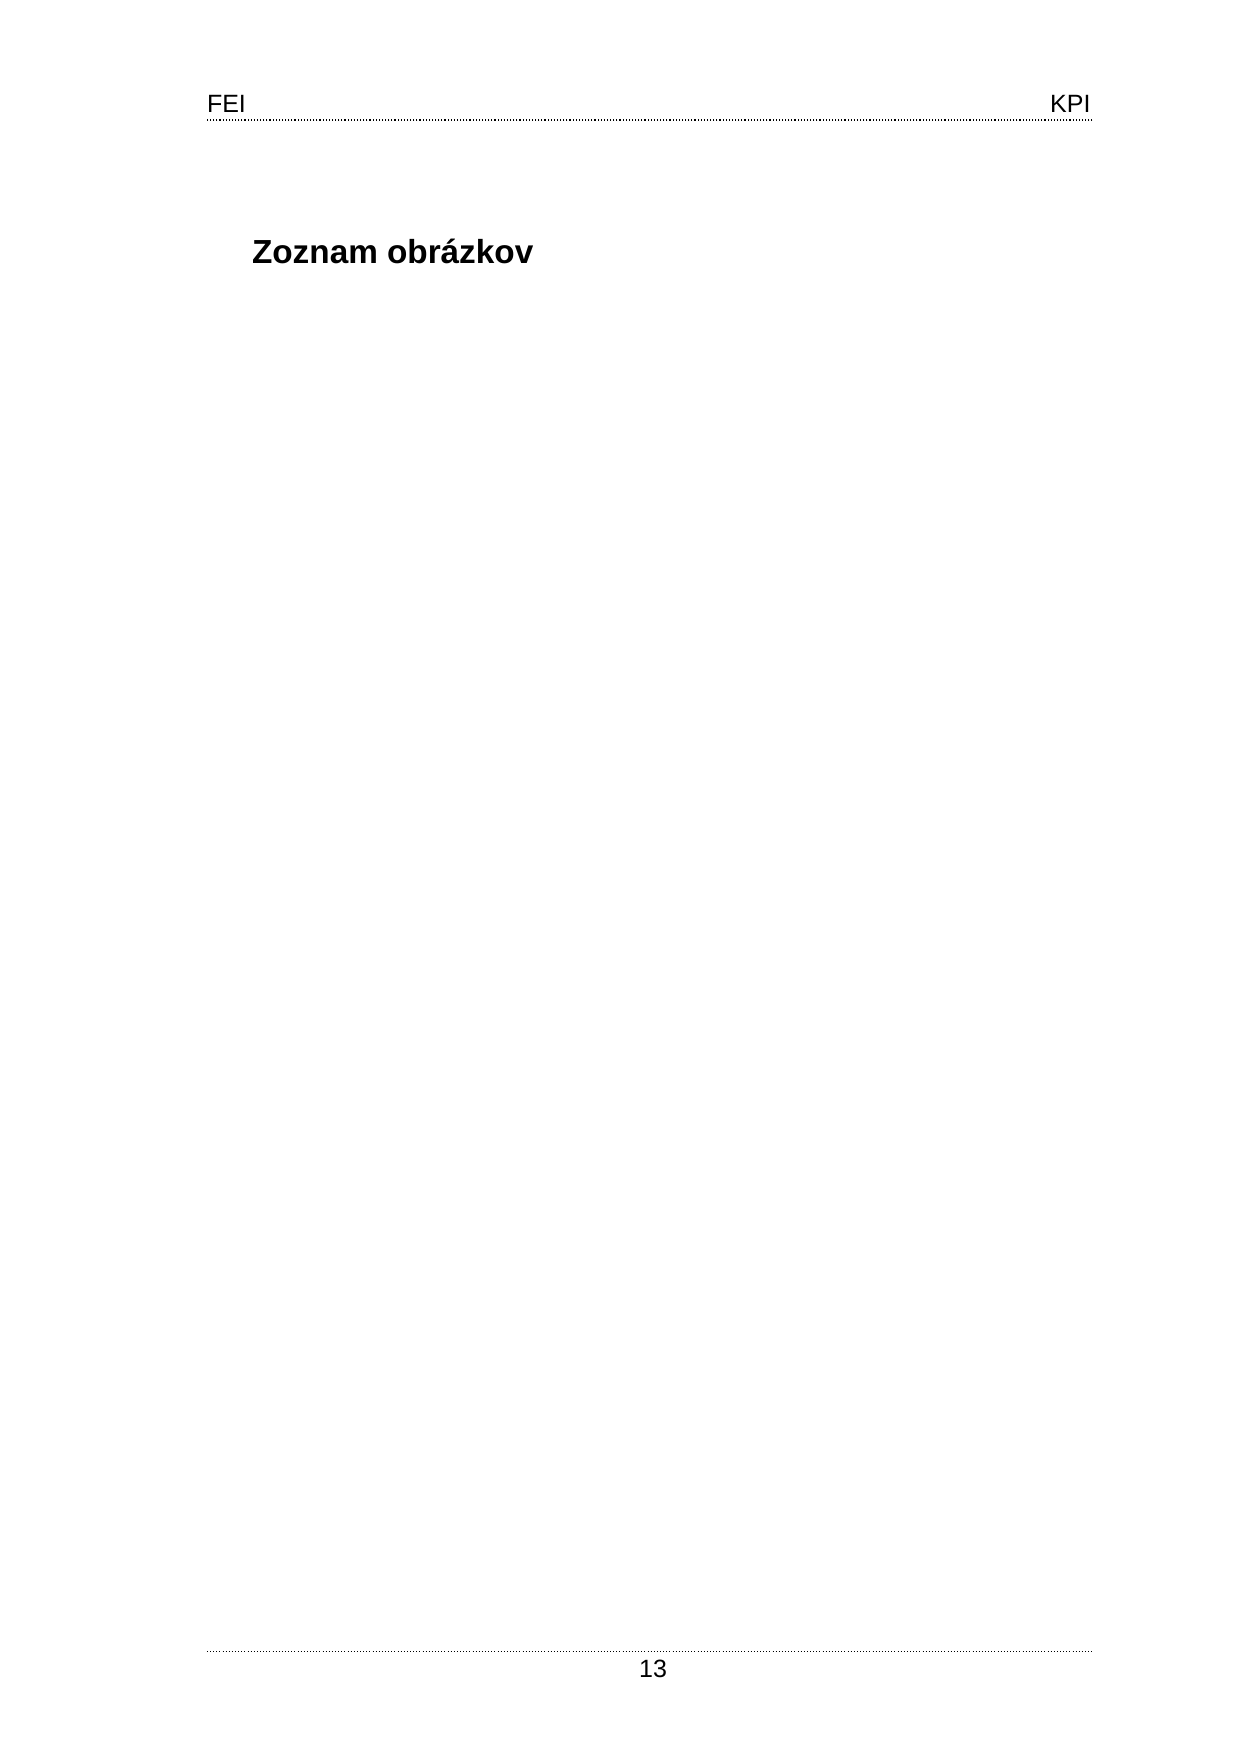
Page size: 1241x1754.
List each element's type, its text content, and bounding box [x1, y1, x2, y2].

list Zoznam obrázkov [207, 232, 1092, 270]
